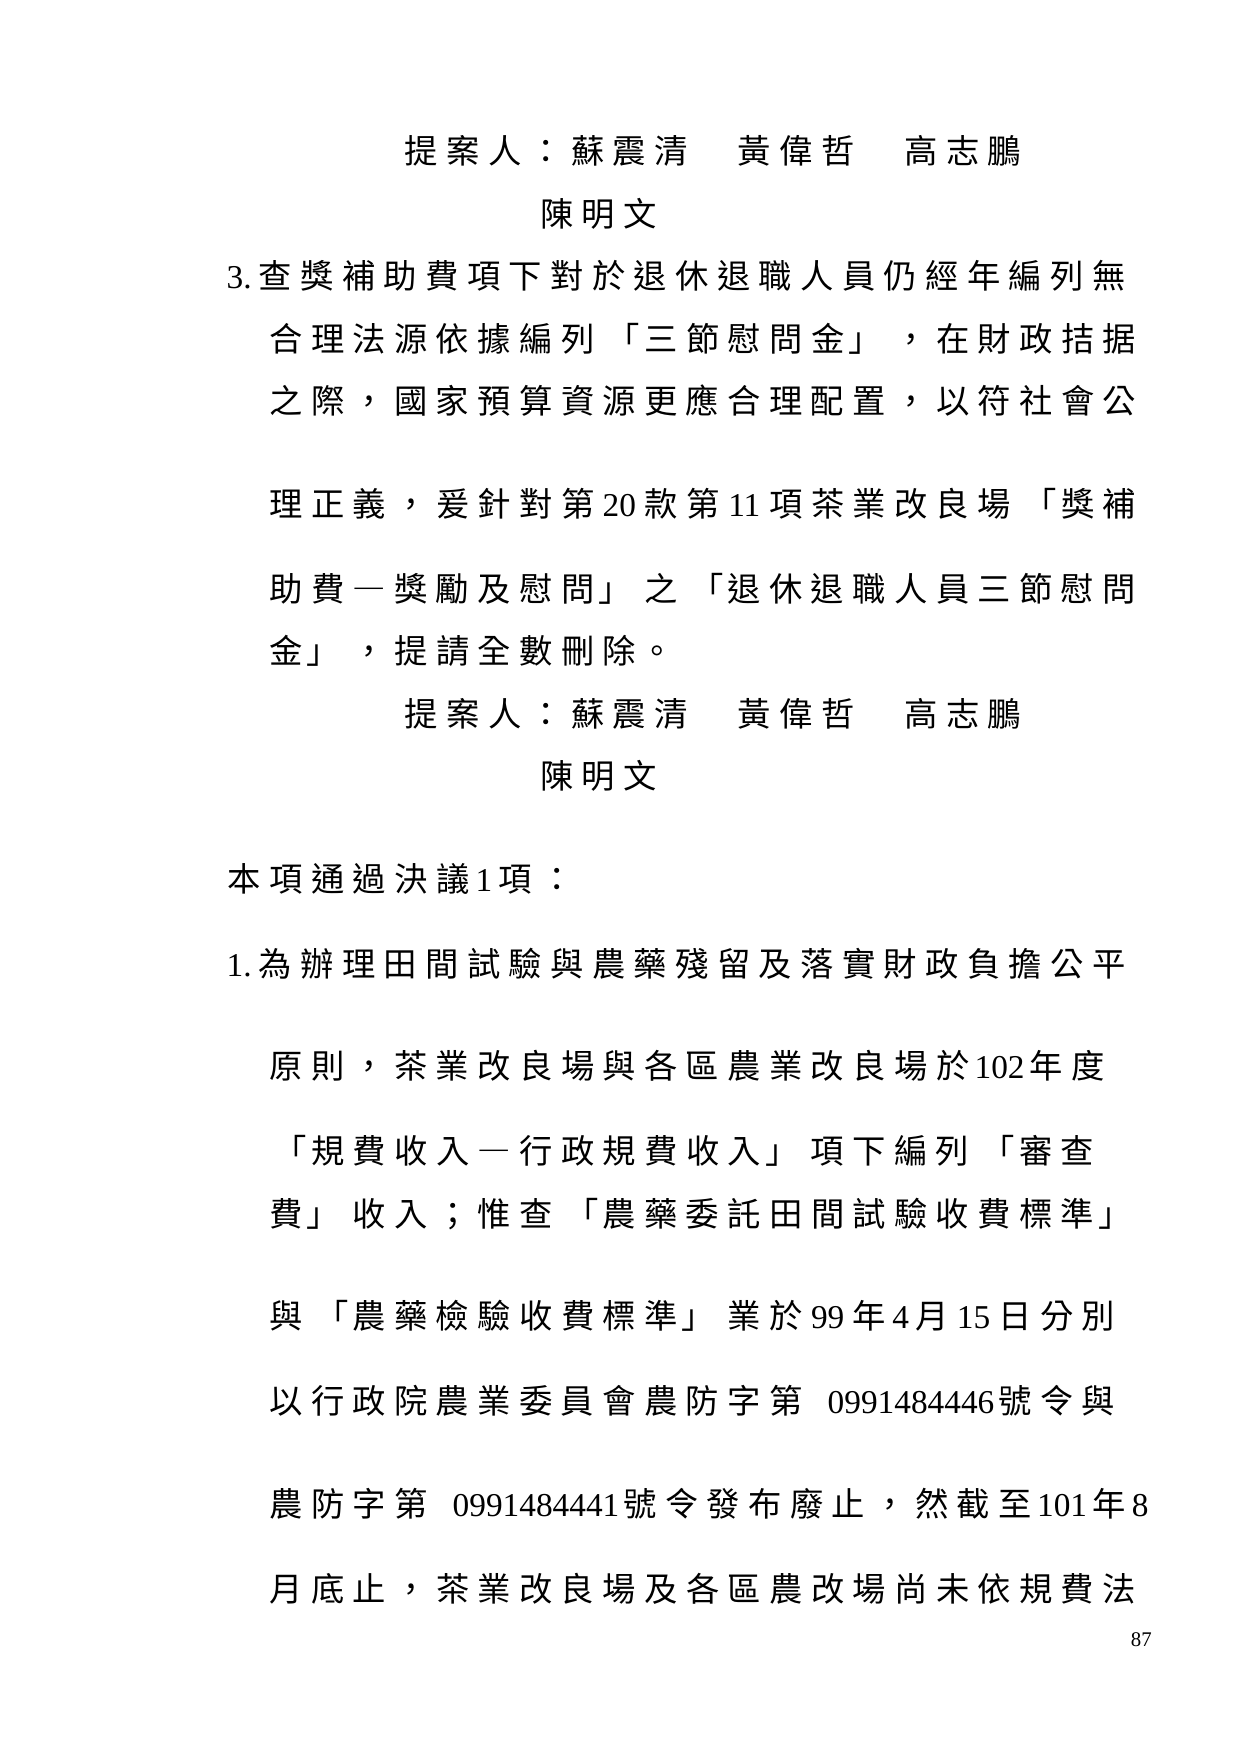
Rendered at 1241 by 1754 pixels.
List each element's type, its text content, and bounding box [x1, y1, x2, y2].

text 提案人：蘇震清 黃偉哲 高志鵬 陳明文 [396, 108, 1081, 233]
text 提案人：蘇震清 黃偉哲 高志鵬 陳明文 [396, 670, 1081, 795]
text 本項通過決議1項： [223, 795, 1150, 920]
text 1.為辦理田間試驗與農藥殘留及落實財政負擔公平原則，茶業改良場與各區農業改良場於102年度「規費收入—行政規費收入」項下編列「審查費」收入；惟查「農藥委託田間試驗收費標準」與「農藥檢驗收費標準」業於99年4月15日分別以行政院農業委員會農防字第 0991484446號令與農防字第 0991484441號令發布廢止，然截至101年8月底止，茶業改良場及各區農改場尚未依規費法 [223, 920, 1150, 1608]
text 3.查獎補助費項下對於退休退職人員仍經年編列無合理法源依據編列「三節慰問金」，在財政拮据之際，國家預算資源更應合理配置，以符社會公理正義，爰針對第20款第11項茶業改良場「獎補助費—獎勵及慰問」之「退休退職人員三節慰問金」，提請全數刪除。 [223, 233, 1150, 670]
